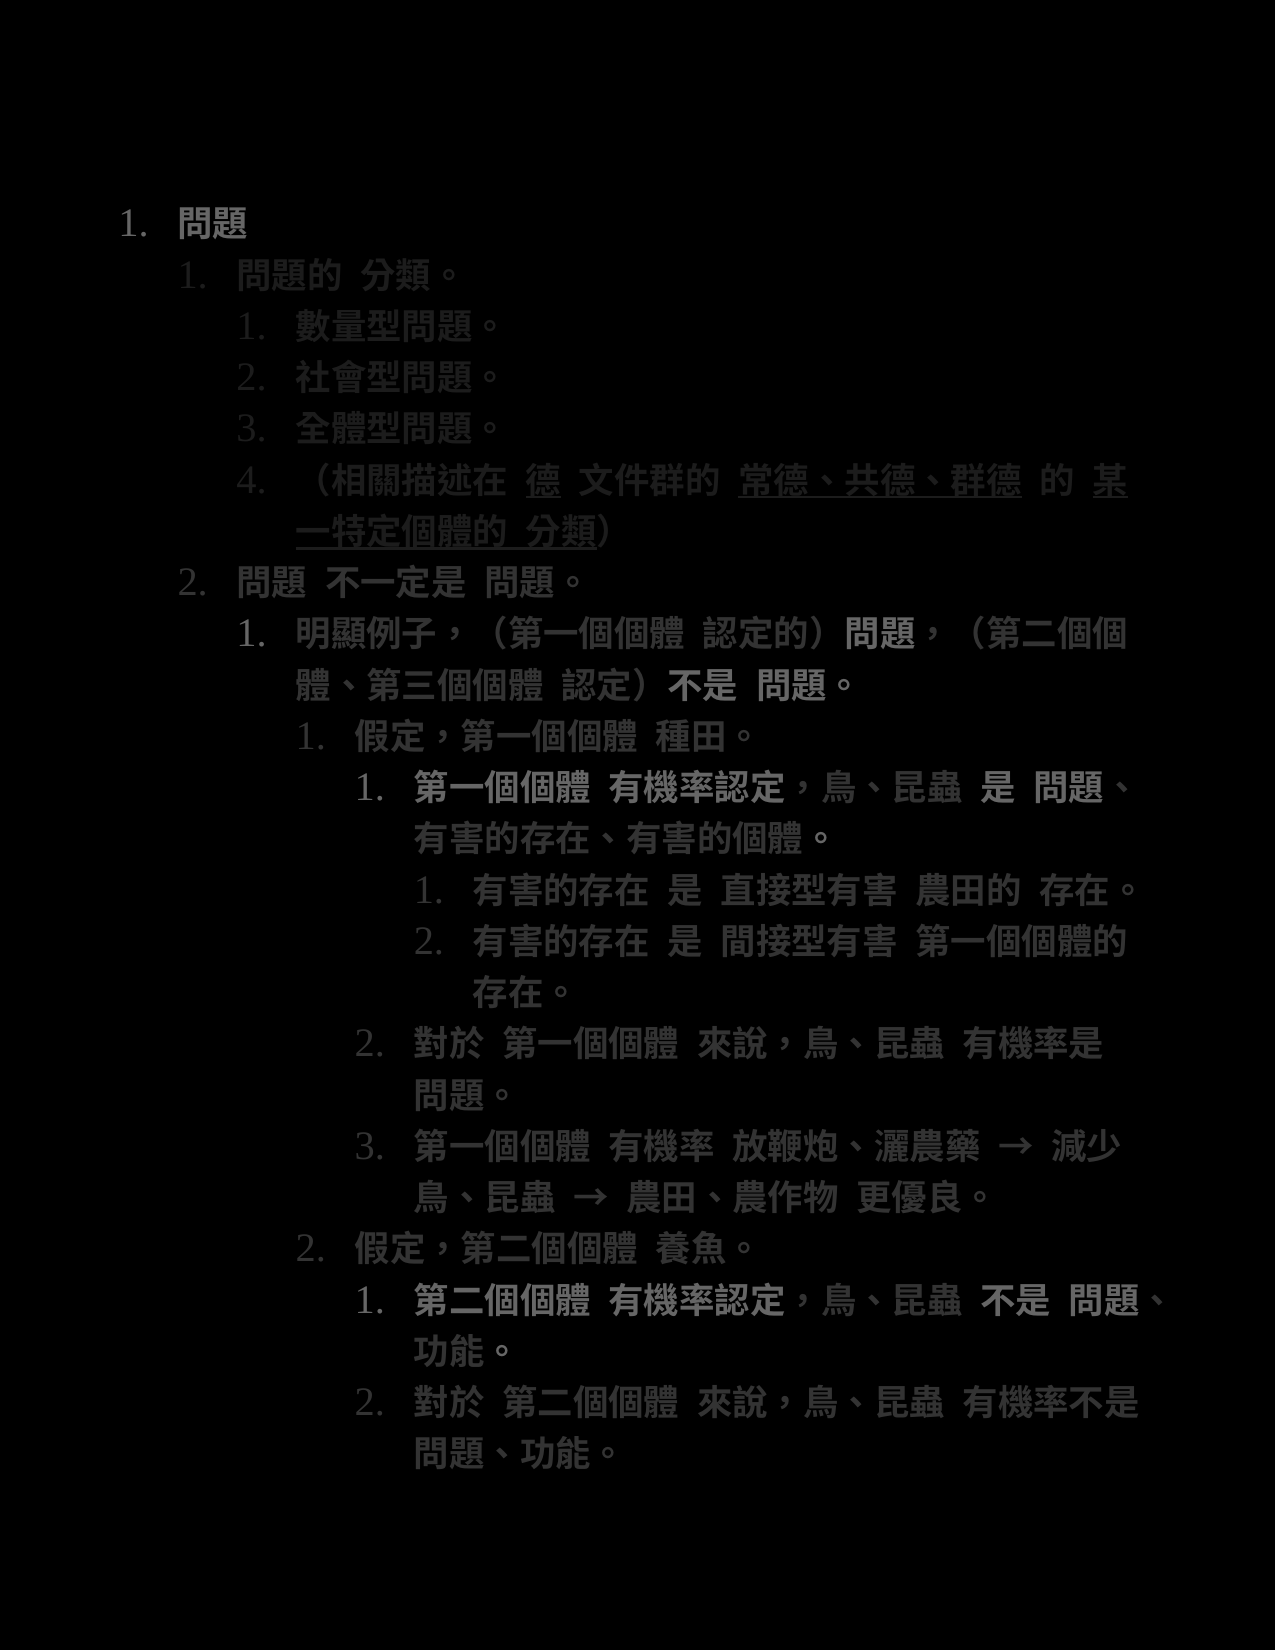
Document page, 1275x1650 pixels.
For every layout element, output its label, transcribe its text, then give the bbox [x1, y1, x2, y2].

list 對於 第一個個體 來說，鳥、昆蟲 有機率是 問題。 [354, 1016, 1157, 1118]
list 明顯例子，（第一個個體 認定的）問題，（第二個個體、第三個個體 認定）不是 問題。 [236, 606, 1157, 708]
list 第一個個體 有機率認定，鳥、昆蟲 是 問題、有害的存在、有害的個體。 [354, 759, 1157, 862]
list 有害的存在 是 直接型有害 農田的 存在。 [413, 862, 1157, 913]
list （相關描述在 德 文件群的 常德、共德、群德 的 某一特定個體的 分類） [236, 452, 1157, 554]
list 有害的存在 是 間接型有害 第一個個體的 存在。 [413, 913, 1157, 1016]
list 社會型問題。 [236, 349, 1157, 401]
list 數量型問題。 [236, 298, 1157, 349]
list 假定，第二個個體 養魚。 [295, 1221, 1157, 1272]
list 第一個個體 有機率 放鞭炮、灑農藥 → 減少 鳥、昆蟲 → 農田、農作物 更優良。 [354, 1118, 1157, 1221]
list 全體型問題。 [236, 401, 1157, 452]
list 對於 第二個個體 來說，鳥、昆蟲 有機率不是 問題、功能。 [354, 1374, 1157, 1477]
list 問題的 分類。 [177, 247, 1157, 298]
list 第二個個體 有機率認定，鳥、昆蟲 不是 問題、功能。 [354, 1272, 1157, 1374]
list 假定，第一個個體 種田。 [295, 708, 1157, 759]
list 問題 不一定是 問題。 [177, 554, 1157, 606]
list 問題 [118, 196, 1157, 247]
